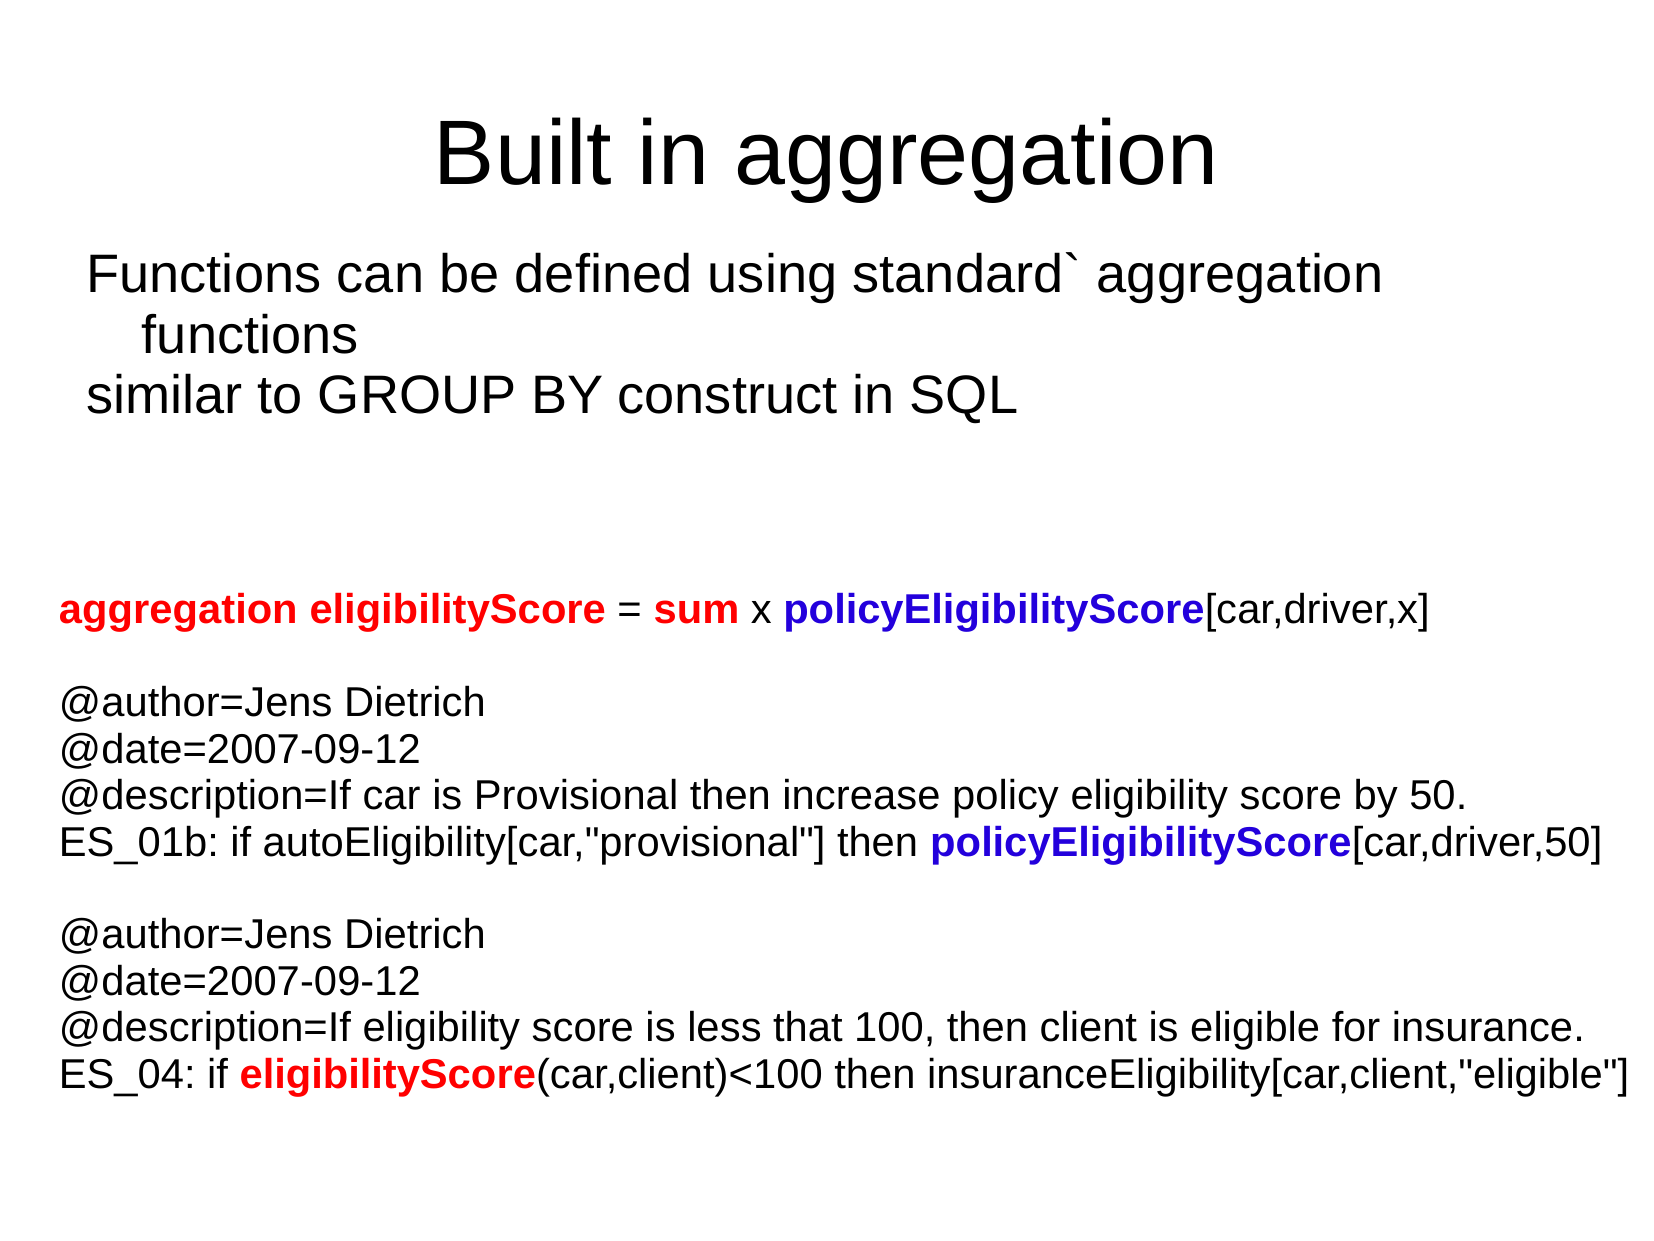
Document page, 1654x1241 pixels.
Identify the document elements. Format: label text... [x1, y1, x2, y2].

subtitle aggregation eligibilityScore = sum x policyEligibilityScore[car,driver,x] @author=Jens Dietrich @date=2007-09-12 @description=If car is Provisional then increase policy eligibility score by 50. ES_01b: if autoEligibility[car,"provisional"] then policyEligibilityScore[car,driver,50] @author=Jens Dietrich @date=2007-09-12 @description=If eligibility score is less that 100, then client is eligible for insurance. ES_04: if eligibilityScore(car,client)<100 then insuranceEligibility[car,client,"eligible"] [59, 462, 1654, 1241]
text_box Functions can be defined using standard` aggregation functions similar to GROUP BY construct in SQL [71, 236, 1625, 493]
title Built in aggregation [82, 56, 1571, 236]
